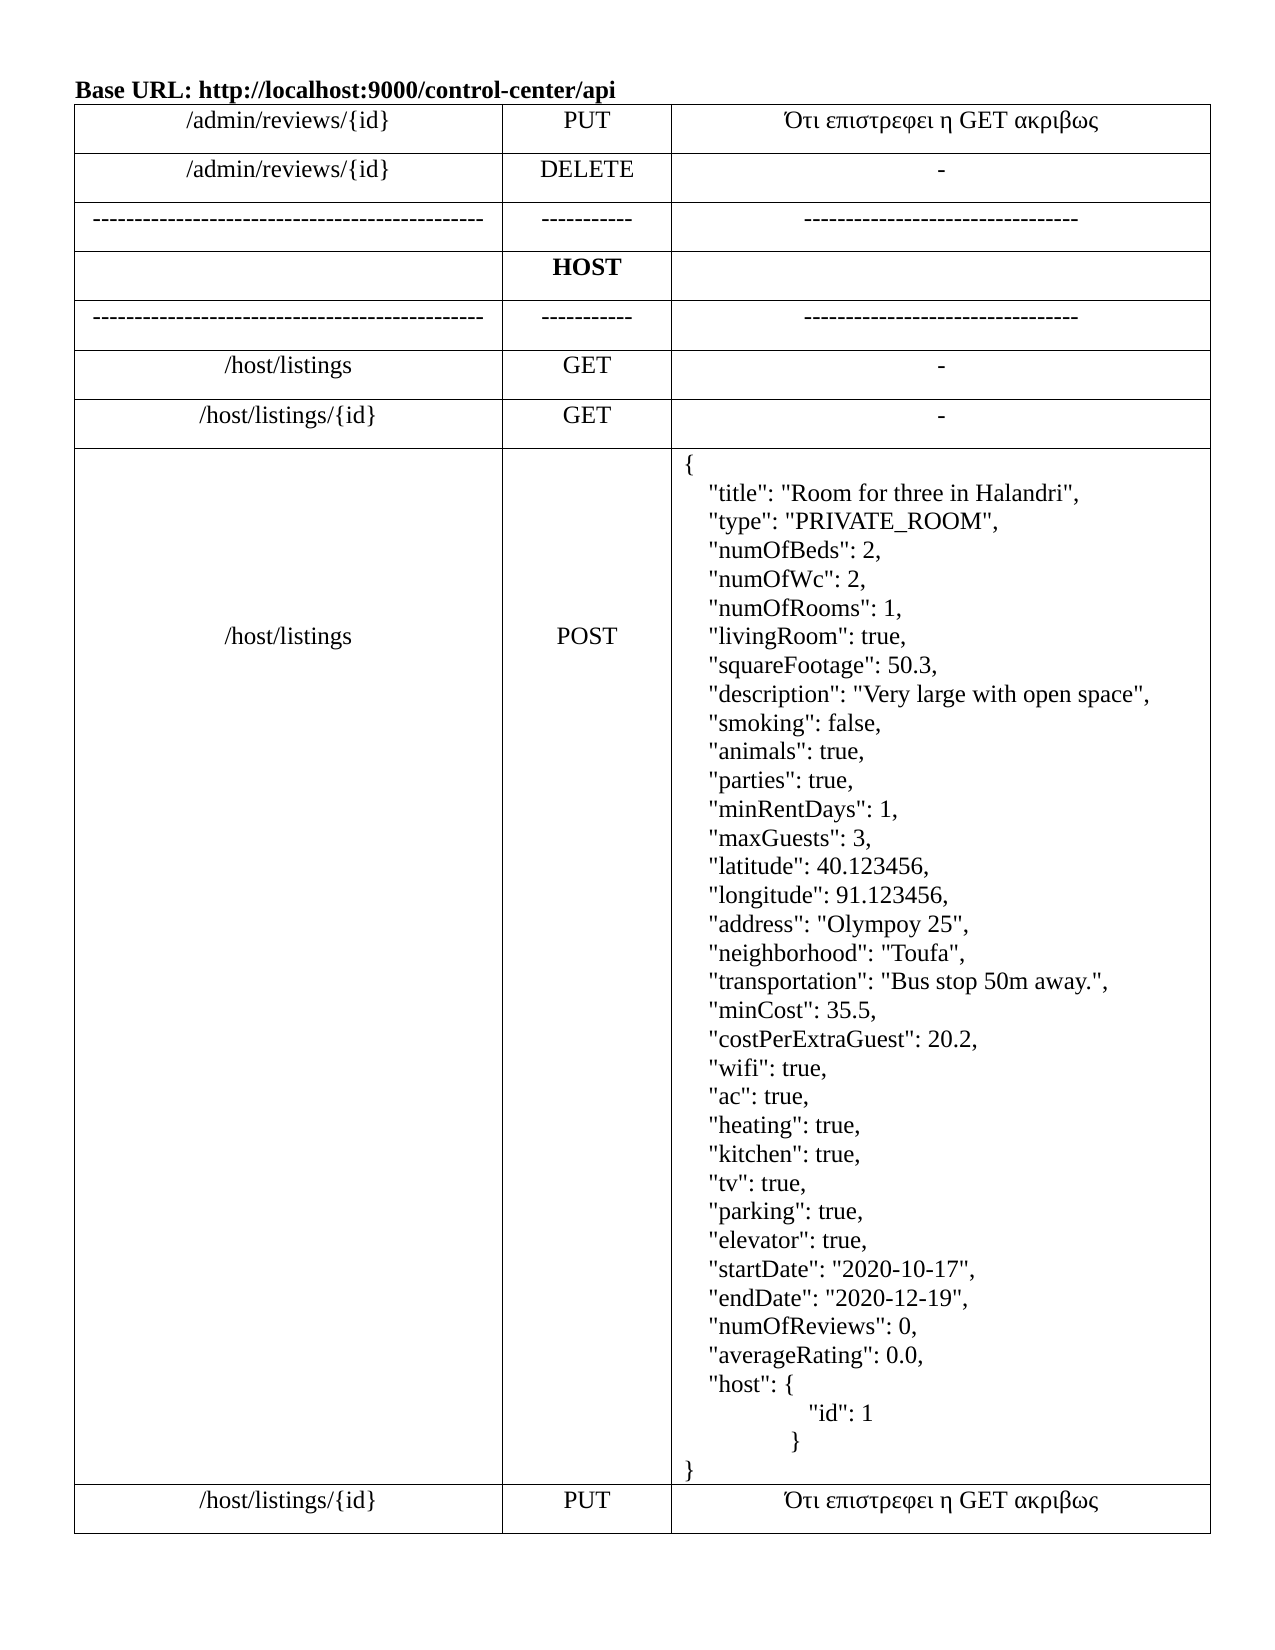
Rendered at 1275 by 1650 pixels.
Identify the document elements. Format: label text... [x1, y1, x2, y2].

table_cell ----------------------------------------------- [75, 203, 502, 251]
table_cell PUT [503, 1485, 671, 1533]
table_cell [1211, 448, 1275, 1484]
table_cell [1211, 104, 1275, 153]
table_cell [1211, 202, 1275, 251]
table_cell - [672, 154, 1210, 202]
table_cell /host/listings [75, 351, 502, 399]
table_cell ----------- [503, 301, 671, 349]
table_cell [1211, 251, 1275, 300]
table_cell PUT [503, 105, 671, 153]
table_cell Ότι επιστρεφει η GET ακριβως [672, 1485, 1210, 1533]
table_cell ----------------------------------------------- [75, 301, 502, 349]
table_cell POST [503, 449, 671, 1484]
table_cell { "title": "Room for three in Halandri", "type": "PRIVATE_ROOM", "numOfBeds": 2, "numOfWc": 2, "numOfRooms": 1, "livingRoom": true, "squareFootage": 50.3, "description": "Very large with open space", "smoking": false, "animals": true, "parties": true, "minRentDays": 1, "maxGuests": 3, "latitude": 40.123456, "longitude": 91.123456, "address": "Olympoy 25", "neighborhood": "Toufa", "transportation": "Bus stop 50m away.", "minCost": 35.5, "costPerExtraGuest": 20.2, "wifi": true, "ac": true, "heating": true, "kitchen": true, "tv": true, "parking": true, "elevator": true, "startDate": "2020-10-17", "endDate": "2020-12-19", "numOfReviews": 0, "averageRating": 0.0, "host": { "id": 1 } } [672, 449, 1210, 1484]
table_cell [1211, 300, 1275, 349]
table_cell [1211, 1484, 1275, 1533]
table_cell ----------- [503, 203, 671, 251]
table_cell [1211, 399, 1275, 448]
table_cell [75, 252, 502, 300]
table_cell GET [503, 400, 671, 448]
table_cell --------------------------------- [672, 203, 1210, 251]
table_cell GET [503, 351, 671, 399]
table_cell --------------------------------- [672, 301, 1210, 349]
table_cell /host/listings [75, 449, 502, 1484]
table_cell [1211, 153, 1275, 202]
table_cell HOST [503, 252, 671, 300]
table_cell /admin/reviews/{id} [75, 105, 502, 153]
table_cell [672, 252, 1210, 300]
table_cell /admin/reviews/{id} [75, 154, 502, 202]
table_cell /host/listings/{id} [75, 1485, 502, 1533]
table_cell DELETE [503, 154, 671, 202]
table_cell /host/listings/{id} [75, 400, 502, 448]
table_cell - [672, 351, 1210, 399]
table_cell Ότι επιστρεφει η GET ακριβως [672, 105, 1210, 153]
table_cell [1211, 350, 1275, 399]
table_cell - [672, 400, 1210, 448]
